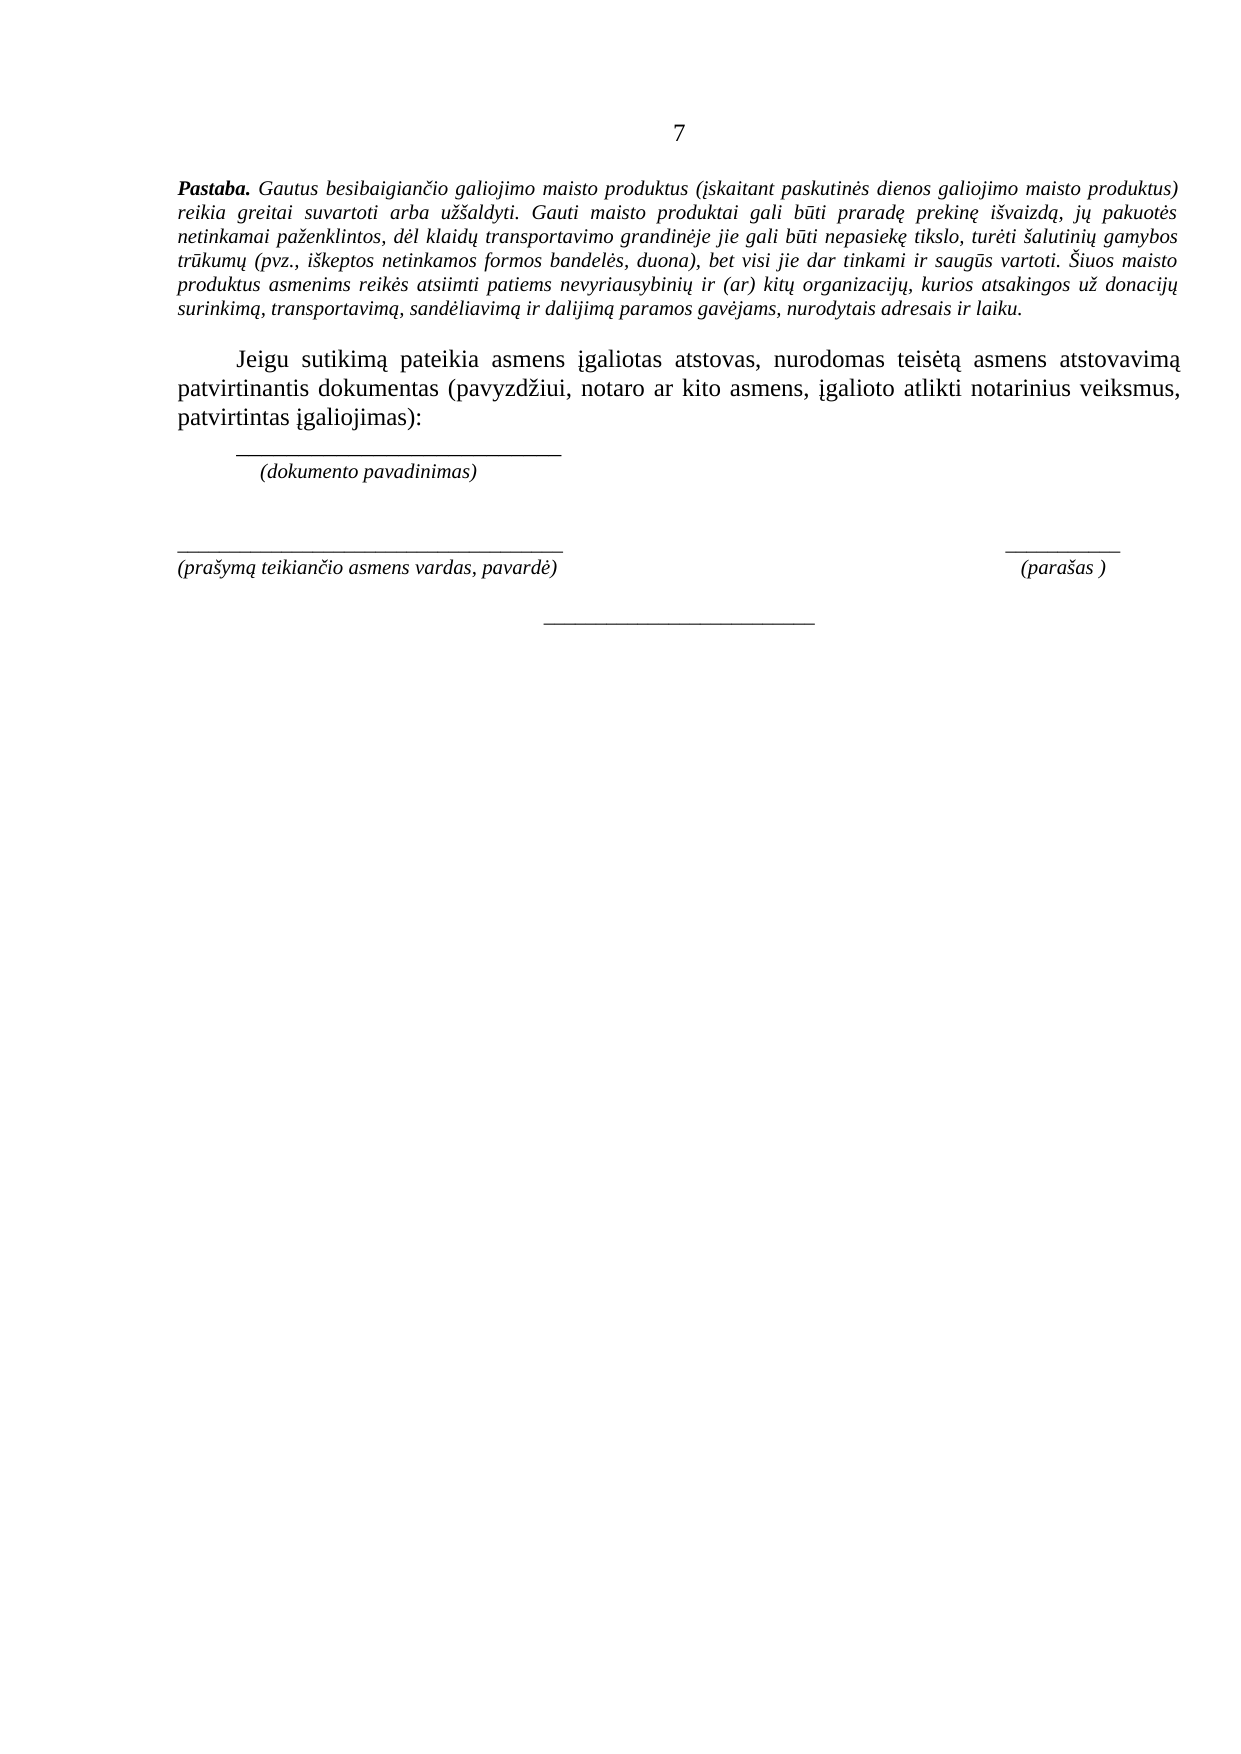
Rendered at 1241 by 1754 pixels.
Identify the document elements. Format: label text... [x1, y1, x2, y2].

text Jeigu sutikimą pateikia asmens įgaliotas atstovas, nurodomas teisėtą asmens atstovavimą patvirtinantis dokumentas (pavyzdžiui, notaro ar kito asmens, įgalioto atlikti notarinius veiksmus, patvirtintas įgaliojimas): [177, 344, 1181, 430]
text Pastaba. Gautus besibaigiančio galiojimo maisto produktus (įskaitant paskutinės dienos galiojimo maisto produktus) reikia greitai suvartoti arba užšaldyti. Gauti maisto produktai gali būti praradę prekinę išvaizdą, jų pakuotės netinkamai paženklintos, dėl klaidų transportavimo grandinėje jie gali būti nepasiekę tikslo, turėti šalutinių gamybos trūkumų (pvz., iškeptos netinkamos formos bandelės, duona), bet visi jie dar tinkami ir saugūs vartoti. Šiuos maisto produktus asmenims reikės atsiimti patiems nevyriausybinių ir (ar) kitų organizacijų, kurios atsakingos už donacijų surinkimą, transportavimą, sandėliavimą ir dalijimą paramos gavėjams, nurodytais adresais ir laiku. [177, 176, 1181, 320]
text (dokumento pavadinimas) [177, 459, 1181, 483]
text __________________________ [177, 603, 1181, 627]
text (prašymą teikiančio asmens vardas, pavardė) (parašas ) [177, 555, 1181, 579]
text _____________________________________ ___________ [177, 531, 1181, 555]
text __________________________ [177, 430, 1181, 459]
